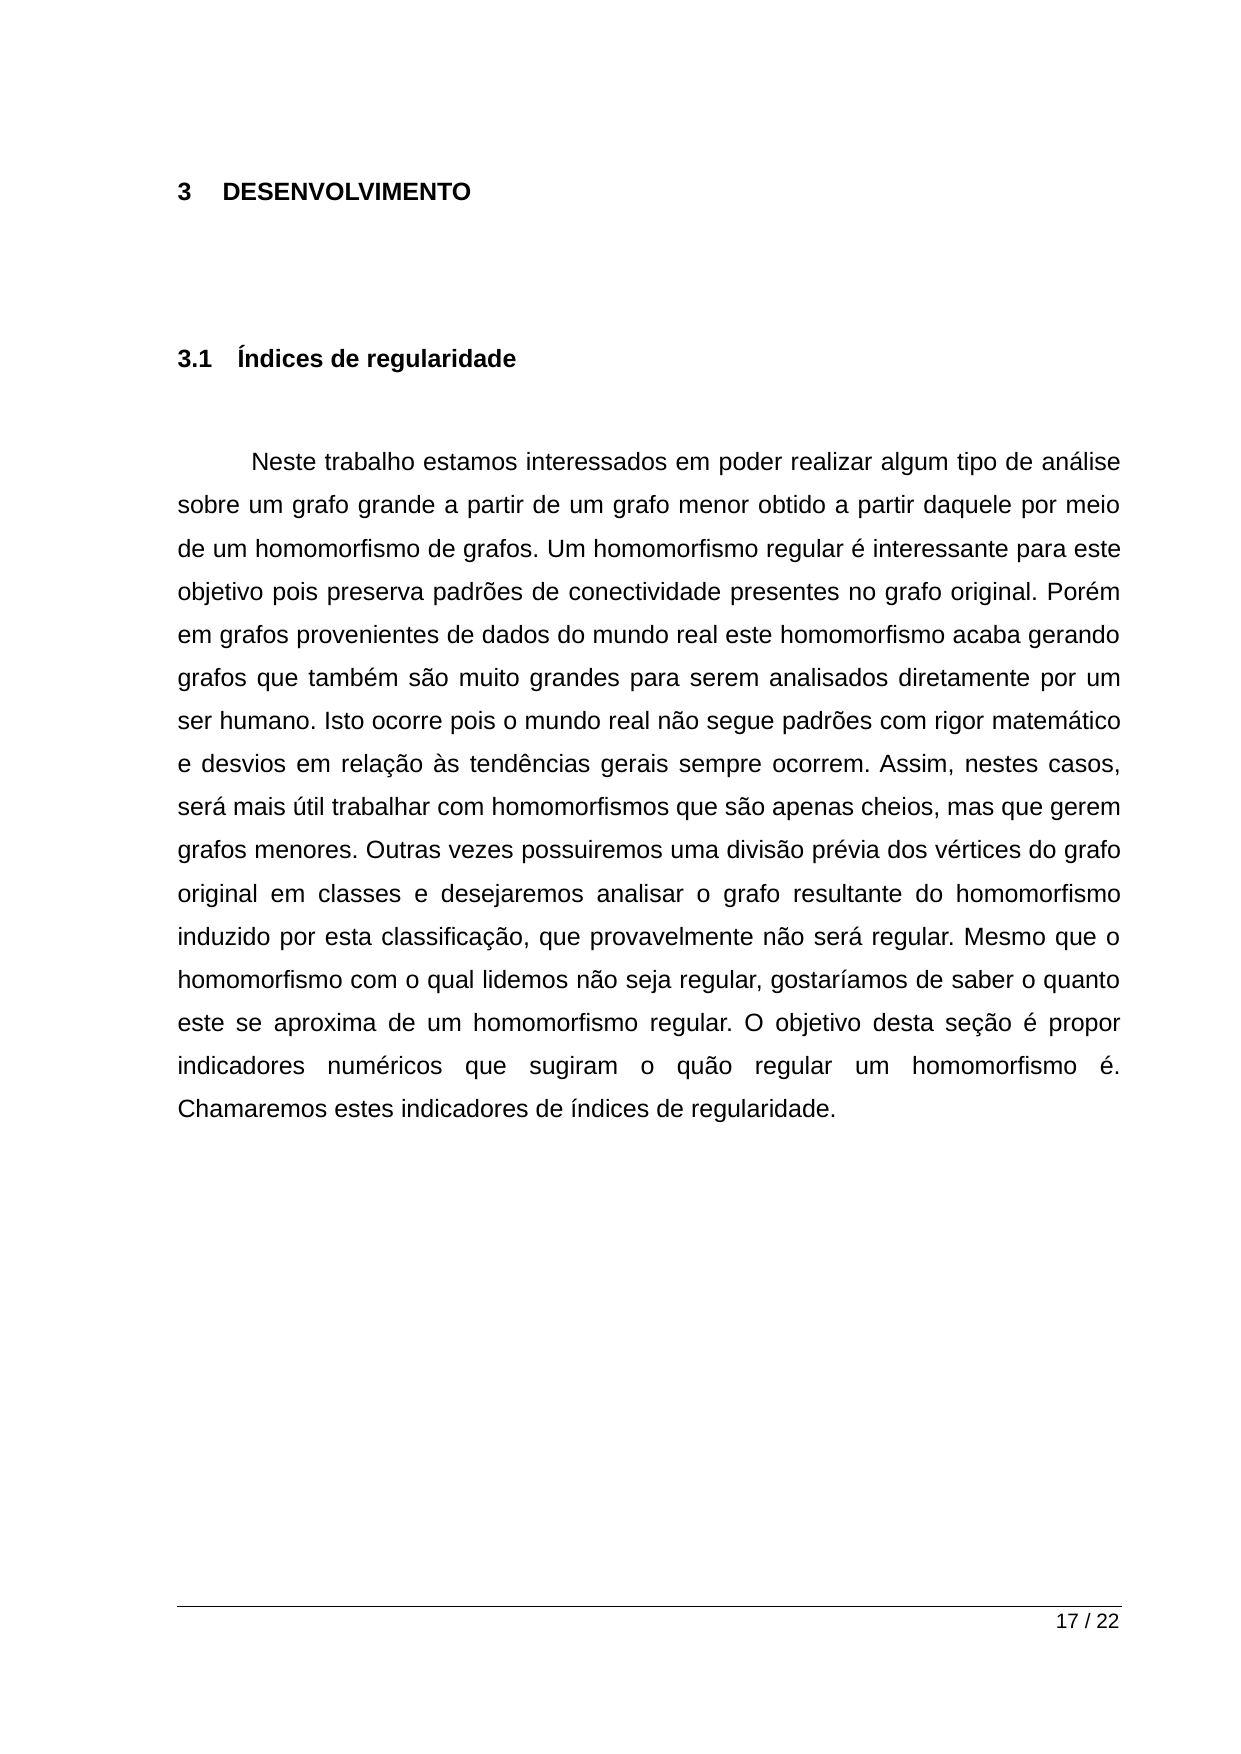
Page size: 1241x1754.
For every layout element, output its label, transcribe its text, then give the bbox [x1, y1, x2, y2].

text Neste trabalho estamos interessados em poder realizar algum tipo de análise sobre um grafo grande a partir de um grafo menor obtido a partir daquele por meio de um homomorfismo de grafos. Um homomorfismo regular é interessante para este objetivo pois preserva padrões de conectividade presentes no grafo original. Porém em grafos provenientes de dados do mundo real este homomorfismo acaba gerando grafos que também são muito grandes para serem analisados diretamente por um ser humano. Isto ocorre pois o mundo real não segue padrões com rigor matemático e desvios em relação às tendências gerais sempre ocorrem. Assim, nestes casos, será mais útil trabalhar com homomorfismos que são apenas cheios, mas que gerem grafos menores. Outras vezes possuiremos uma divisão prévia dos vértices do grafo original em classes e desejaremos analisar o grafo resultante do homomorfismo induzido por esta classificação, que provavelmente não será regular. Mesmo que o homomorfismo com o qual lidemos não seja regular, gostaríamos de saber o quanto este se aproxima de um homomorfismo regular. O objetivo desta seção é propor indicadores numéricos que sugiram o quão regular um homomorfismo é. Chamaremos estes indicadores de índices de regularidade. [177, 447, 1122, 1123]
subtitle Desenvolvimento [177, 177, 1122, 206]
subtitle Índices de regularidade [177, 343, 1122, 372]
